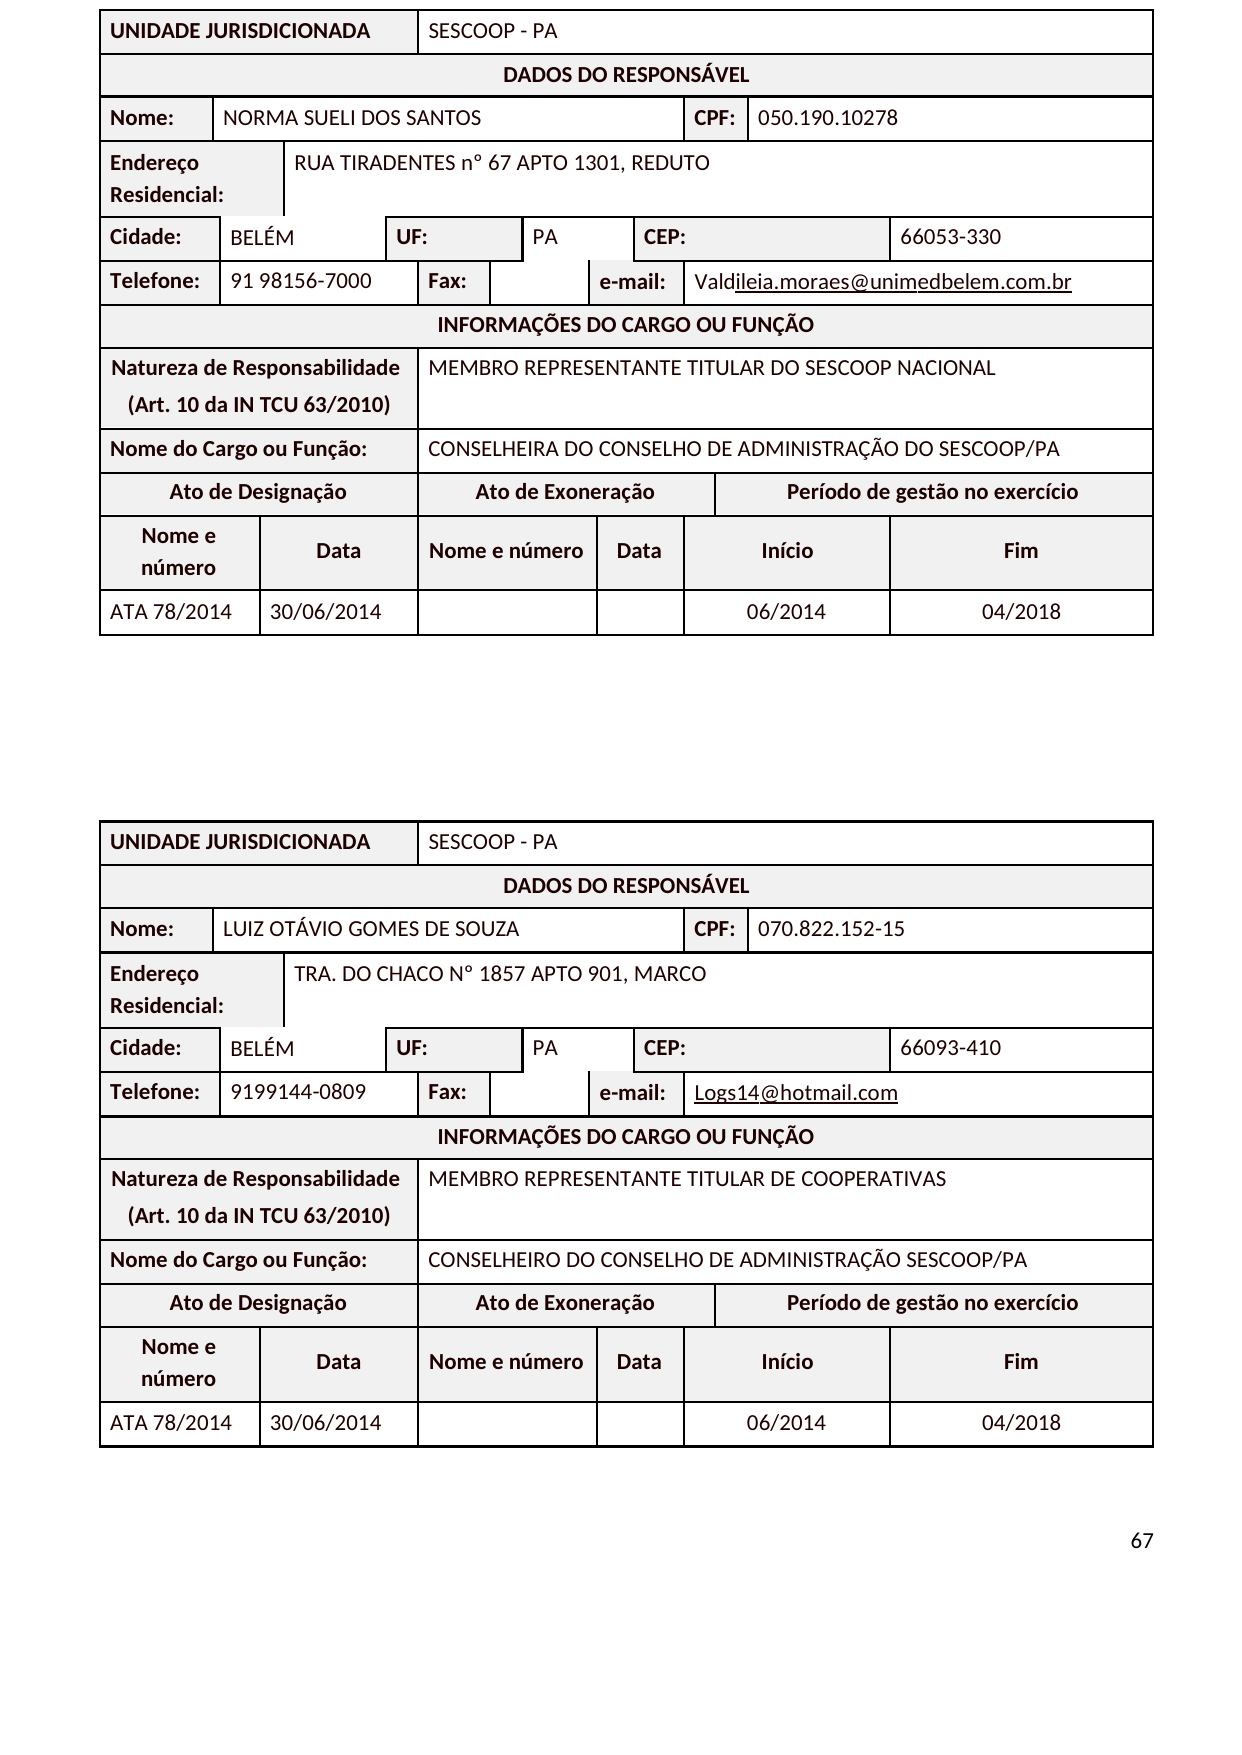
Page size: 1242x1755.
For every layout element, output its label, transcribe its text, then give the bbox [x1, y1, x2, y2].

table_cell Logs14@hotmail.com [685, 1073, 1152, 1115]
table_cell Data [598, 1328, 683, 1401]
table_cell Período de gestão no exercício [716, 1285, 1152, 1326]
table_cell MEMBRO REPRESENTANTE TITULAR DE COOPERATIVAS [419, 1160, 1152, 1239]
table_cell Início [685, 1328, 889, 1401]
table_header UNIDADE JURISDICIONADA [101, 823, 417, 864]
table_cell 04/2018 [891, 591, 1152, 634]
table_cell [419, 1403, 596, 1445]
table_cell Ato de Exoneração [419, 474, 714, 514]
table_cell Telefone: [101, 1073, 219, 1115]
table_cell Nome: [101, 98, 212, 140]
table_cell ATA 78/2014 [101, 1403, 259, 1445]
table_cell CONSELHEIRO DO CONSELHO DE ADMINISTRAÇÃO SESCOOP/PA [419, 1241, 1152, 1283]
table_cell INFORMAÇÕES DO CARGO OU FUNÇÃO [101, 306, 1152, 347]
table_cell Ato de Exoneração [419, 1285, 714, 1326]
table_cell Natureza de Responsabilidade (Art. 10 da IN TCU 63/2010) [101, 1160, 417, 1239]
table_cell [419, 591, 596, 634]
table_cell Telefone: [101, 262, 219, 304]
table_cell Fax: [419, 1073, 489, 1115]
table_cell Endereço Residencial: [101, 142, 283, 216]
table_cell Início [685, 517, 889, 589]
table_cell Endereço Residencial: [101, 954, 283, 1027]
table_cell Nome: [101, 909, 212, 951]
table_cell RUA TIRADENTES nº 67 APTO 1301, REDUTO [285, 142, 1152, 216]
table_cell DADOS DO RESPONSÁVEL [101, 866, 1152, 907]
table_cell [491, 1071, 588, 1115]
table_cell Fim [891, 517, 1152, 589]
table_cell [598, 1403, 683, 1445]
table_cell 30/06/2014 [261, 1403, 417, 1445]
table_header SESCOOP - PA [419, 11, 1152, 53]
table_cell BELÉM [221, 1027, 385, 1071]
table_header SESCOOP - PA [419, 823, 1152, 864]
table_cell PA [524, 218, 633, 260]
table_cell 66093-410 [891, 1029, 1152, 1071]
table_cell 050.190.10278 [749, 98, 1152, 140]
table_cell 06/2014 [685, 1403, 889, 1445]
table_cell Nome do Cargo ou Função: [101, 430, 417, 472]
table_cell Data [598, 517, 683, 589]
table_cell Nome e número [419, 1328, 596, 1401]
text 67 [89, 1526, 1154, 1554]
table_cell UF: [387, 218, 521, 260]
table_cell Valdileia.moraes@unimedbelem.com.br [685, 262, 1152, 304]
table_cell Fim [891, 1328, 1152, 1401]
table_cell 30/06/2014 [261, 591, 417, 634]
table_cell 9199144-0809 [221, 1073, 417, 1115]
table_cell [598, 591, 683, 634]
table_cell ATA 78/2014 [101, 591, 259, 634]
table_cell INFORMAÇÕES DO CARGO OU FUNÇÃO [101, 1118, 1152, 1158]
table_cell Nome e número [419, 517, 596, 589]
table_cell CPF: [685, 909, 747, 951]
table_cell Cidade: [101, 218, 219, 260]
table_cell 04/2018 [891, 1403, 1152, 1445]
table_cell BELÉM [221, 216, 385, 260]
table_cell CEP: [635, 1029, 889, 1071]
table_cell Nome e número [101, 1328, 259, 1401]
table_cell 91 98156-7000 [221, 262, 417, 304]
table_cell 66053-330 [891, 218, 1152, 260]
table_cell Nome e número [101, 517, 259, 589]
table_cell Fax: [419, 262, 489, 304]
table_cell CPF: [685, 98, 747, 140]
table_cell CEP: [635, 218, 889, 260]
table_cell UF: [387, 1029, 521, 1071]
table_cell Cidade: [101, 1029, 219, 1071]
table_cell MEMBRO REPRESENTANTE TITULAR DO SESCOOP NACIONAL [419, 349, 1152, 427]
table_cell [491, 260, 588, 304]
table_cell CONSELHEIRA DO CONSELHO DE ADMINISTRAÇÃO DO SESCOOP/PA [419, 430, 1152, 472]
table_header UNIDADE JURISDICIONADA [101, 11, 417, 53]
table_cell Ato de Designação [101, 474, 417, 514]
table_cell Nome do Cargo ou Função: [101, 1241, 417, 1283]
table_cell LUIZ OTÁVIO GOMES DE SOUZA [214, 909, 683, 951]
table_cell DADOS DO RESPONSÁVEL [101, 55, 1152, 95]
table_cell PA [524, 1029, 633, 1071]
table_cell TRA. DO CHACO Nº 1857 APTO 901, MARCO [285, 954, 1152, 1027]
table_cell Data [261, 517, 417, 589]
table_cell Data [261, 1328, 417, 1401]
table_cell Ato de Designação [101, 1285, 417, 1326]
table_cell e-mail: [590, 260, 683, 304]
table_cell NORMA SUELI DOS SANTOS [214, 98, 683, 140]
table_cell 06/2014 [685, 591, 889, 634]
table_cell e-mail: [590, 1071, 683, 1115]
table_cell 070.822.152-15 [749, 909, 1152, 951]
table_cell Período de gestão no exercício [716, 474, 1152, 514]
table_cell Natureza de Responsabilidade (Art. 10 da IN TCU 63/2010) [101, 349, 417, 427]
